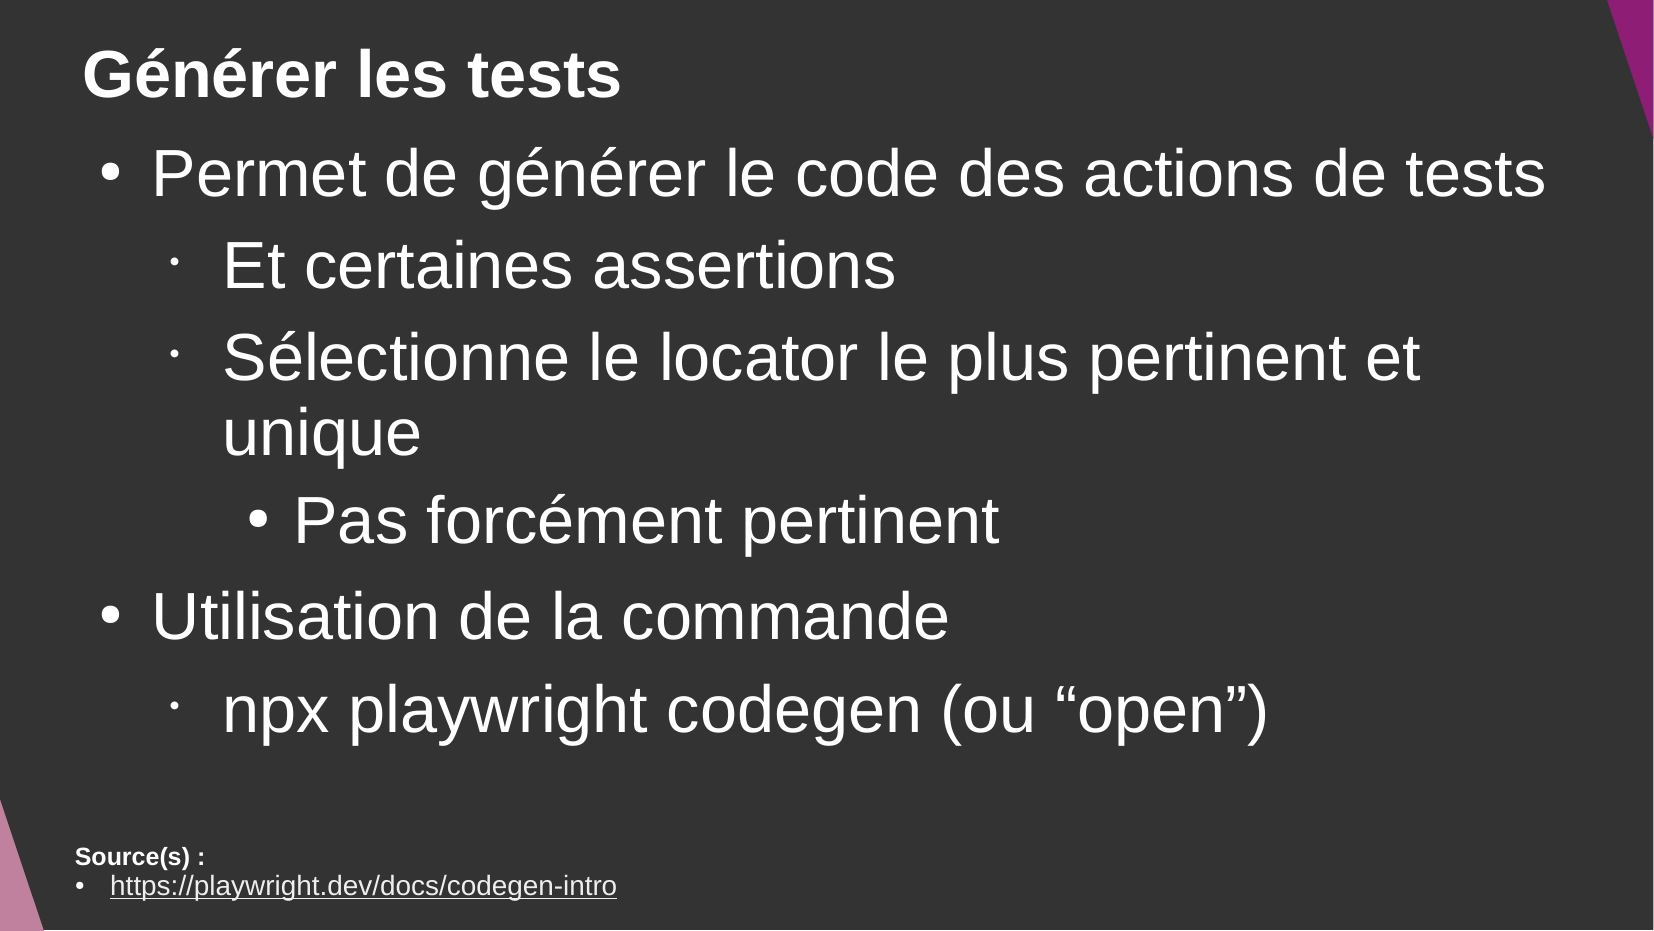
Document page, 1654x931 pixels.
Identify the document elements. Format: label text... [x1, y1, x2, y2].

text_box Source(s) : https://playwright.dev/docs/codegen-intro [60, 826, 1546, 910]
title Générer les tests [82, 37, 1004, 119]
text_box [1607, 0, 1654, 141]
list Permet de générer le code des actions de tests Et certaines assertions Sélectionne le locator le plus pertinent et unique Pas forcément pertinent Utilisation de la commande npx playwright codegen (ou “open”) [80, 135, 1625, 768]
text_box [0, 799, 44, 931]
